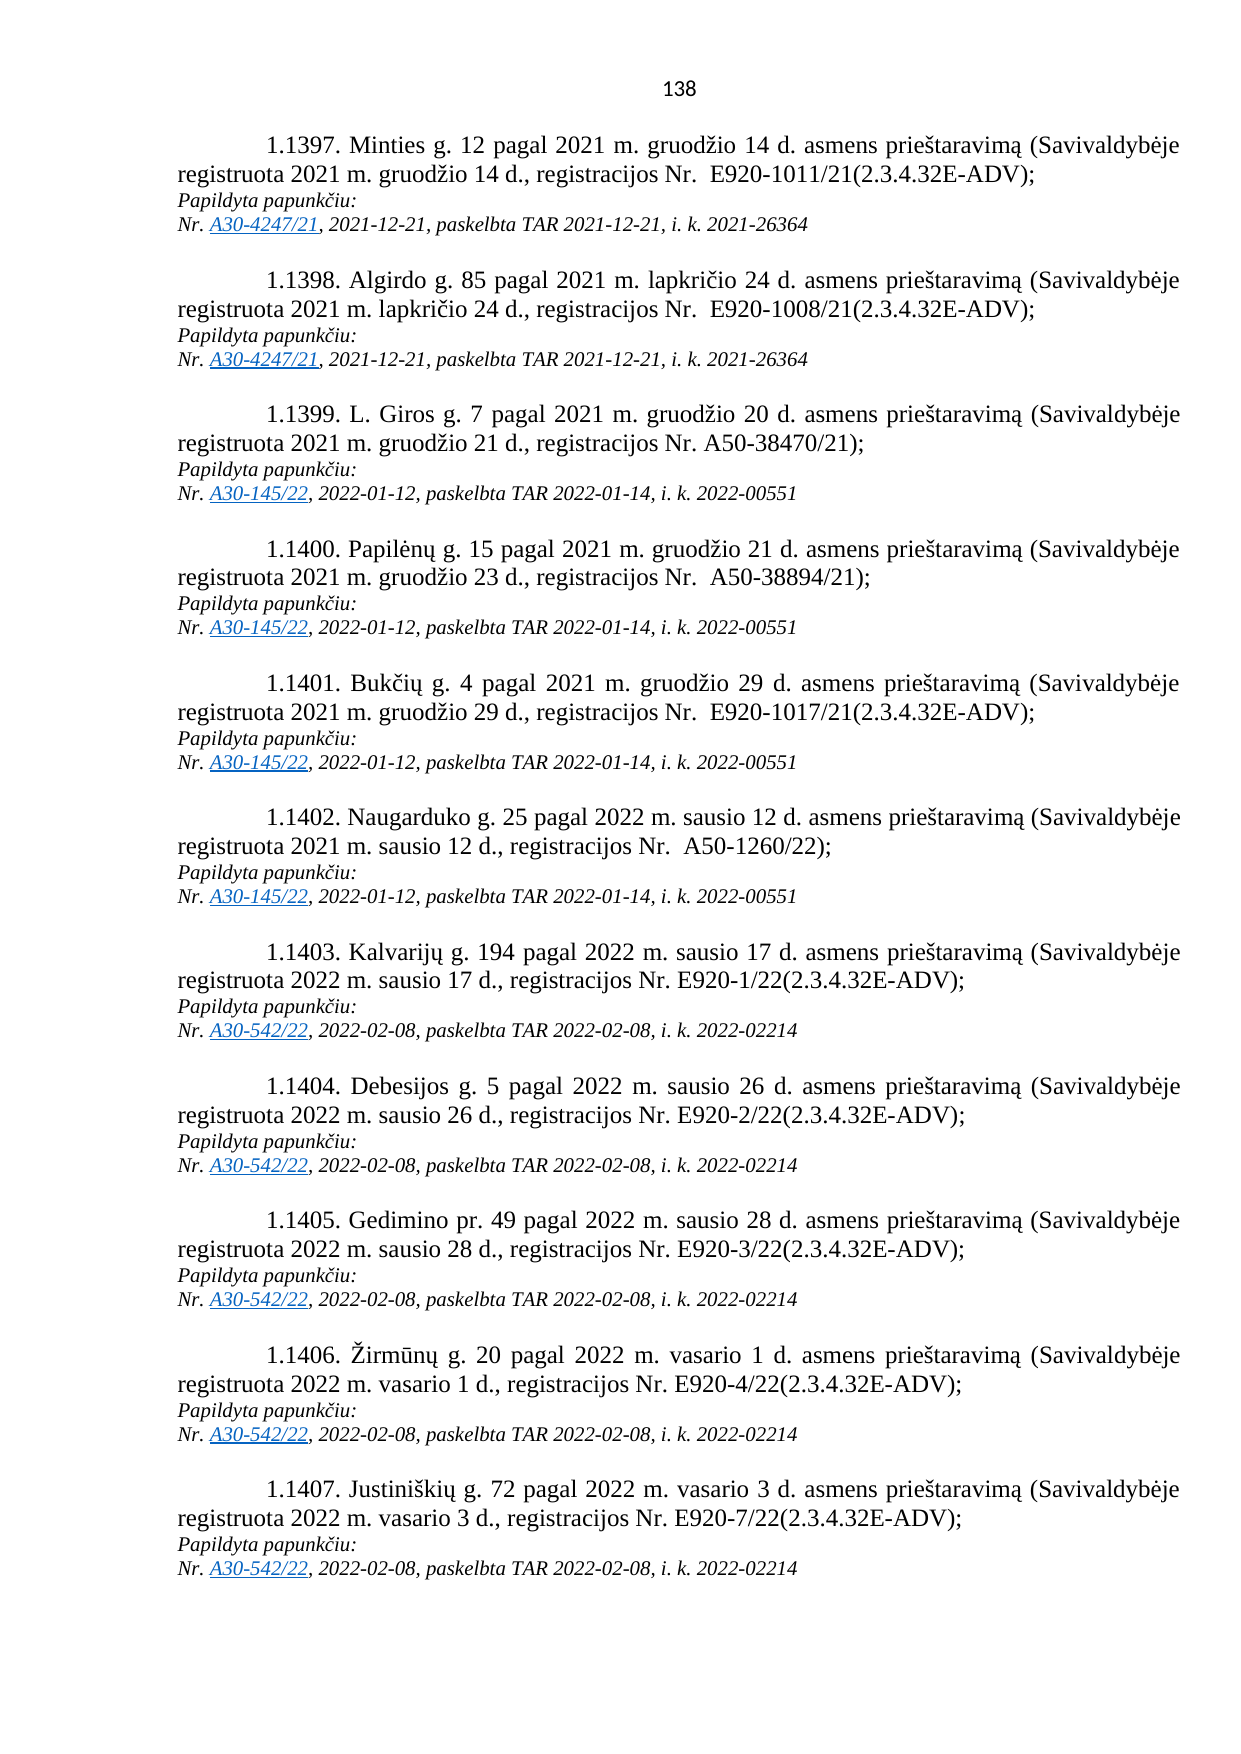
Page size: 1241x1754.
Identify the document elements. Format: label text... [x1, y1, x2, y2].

text Papildyta papunkčiu: [177, 1532, 1181, 1556]
text 1.1404. Debesijos g. 5 pagal 2022 m. sausio 26 d. asmens prieštaravimą (Savivaldybėje registruota 2022 m. sausio 26 d., registracijos Nr. E920-2/22(2.3.4.32E-ADV); [177, 1071, 1181, 1129]
text Papildyta papunkčiu: [177, 457, 1181, 481]
text Nr. A30-542/22, 2022-02-08, paskelbta TAR 2022-02-08, i. k. 2022-02214 [177, 1018, 1181, 1042]
text Nr. A30-4247/21, 2021-12-21, paskelbta TAR 2021-12-21, i. k. 2021-26364 [177, 212, 1181, 236]
text 1.1407. Justiniškių g. 72 pagal 2022 m. vasario 3 d. asmens prieštaravimą (Savivaldybėje registruota 2022 m. vasario 3 d., registracijos Nr. E920-7/22(2.3.4.32E-ADV); [177, 1474, 1181, 1532]
text 1.1405. Gedimino pr. 49 pagal 2022 m. sausio 28 d. asmens prieštaravimą (Savivaldybėje registruota 2022 m. sausio 28 d., registracijos Nr. E920-3/22(2.3.4.32E-ADV); [177, 1206, 1181, 1263]
text Papildyta papunkčiu: [177, 591, 1181, 615]
text Papildyta papunkčiu: [177, 994, 1181, 1018]
text Nr. A30-145/22, 2022-01-12, paskelbta TAR 2022-01-14, i. k. 2022-00551 [177, 615, 1181, 639]
text Nr. A30-542/22, 2022-02-08, paskelbta TAR 2022-02-08, i. k. 2022-02214 [177, 1556, 1181, 1580]
text 1.1406. Žirmūnų g. 20 pagal 2022 m. vasario 1 d. asmens prieštaravimą (Savivaldybėje registruota 2022 m. vasario 1 d., registracijos Nr. E920-4/22(2.3.4.32E-ADV); [177, 1340, 1181, 1397]
text 1.1400. Papilėnų g. 15 pagal 2021 m. gruodžio 21 d. asmens prieštaravimą (Savivaldybėje registruota 2021 m. gruodžio 23 d., registracijos Nr. A50-38894/21); [177, 534, 1181, 591]
text Nr. A30-145/22, 2022-01-12, paskelbta TAR 2022-01-14, i. k. 2022-00551 [177, 884, 1181, 908]
text Nr. A30-542/22, 2022-02-08, paskelbta TAR 2022-02-08, i. k. 2022-02214 [177, 1153, 1181, 1177]
text Papildyta papunkčiu: [177, 1263, 1181, 1287]
text 1.1402. Naugarduko g. 25 pagal 2022 m. sausio 12 d. asmens prieštaravimą (Savivaldybėje registruota 2021 m. sausio 12 d., registracijos Nr. A50-1260/22); [177, 802, 1181, 860]
text Nr. A30-145/22, 2022-01-12, paskelbta TAR 2022-01-14, i. k. 2022-00551 [177, 750, 1181, 774]
text Papildyta papunkčiu: [177, 1397, 1181, 1422]
text Papildyta papunkčiu: [177, 726, 1181, 750]
text Nr. A30-4247/21, 2021-12-21, paskelbta TAR 2021-12-21, i. k. 2021-26364 [177, 347, 1181, 371]
text Nr. A30-145/22, 2022-01-12, paskelbta TAR 2022-01-14, i. k. 2022-00551 [177, 481, 1181, 505]
text 1.1398. Algirdo g. 85 pagal 2021 m. lapkričio 24 d. asmens prieštaravimą (Savivaldybėje registruota 2021 m. lapkričio 24 d., registracijos Nr. E920-1008/21(2.3.4.32E-ADV); [177, 265, 1181, 322]
text 1.1397. Minties g. 12 pagal 2021 m. gruodžio 14 d. asmens prieštaravimą (Savivaldybėje registruota 2021 m. gruodžio 14 d., registracijos Nr. E920-1011/21(2.3.4.32E-ADV); [177, 131, 1181, 188]
text 1.1399. L. Giros g. 7 pagal 2021 m. gruodžio 20 d. asmens prieštaravimą (Savivaldybėje registruota 2021 m. gruodžio 21 d., registracijos Nr. A50-38470/21); [177, 399, 1181, 457]
text 1.1403. Kalvarijų g. 194 pagal 2022 m. sausio 17 d. asmens prieštaravimą (Savivaldybėje registruota 2022 m. sausio 17 d., registracijos Nr. E920-1/22(2.3.4.32E-ADV); [177, 937, 1181, 994]
text Papildyta papunkčiu: [177, 1129, 1181, 1153]
text Nr. A30-542/22, 2022-02-08, paskelbta TAR 2022-02-08, i. k. 2022-02214 [177, 1422, 1181, 1446]
text Papildyta papunkčiu: [177, 322, 1181, 347]
text Papildyta papunkčiu: [177, 188, 1181, 212]
text Papildyta papunkčiu: [177, 860, 1181, 884]
text Nr. A30-542/22, 2022-02-08, paskelbta TAR 2022-02-08, i. k. 2022-02214 [177, 1287, 1181, 1311]
text 1.1401. Bukčių g. 4 pagal 2021 m. gruodžio 29 d. asmens prieštaravimą (Savivaldybėje registruota 2021 m. gruodžio 29 d., registracijos Nr. E920-1017/21(2.3.4.32E-ADV); [177, 668, 1181, 726]
